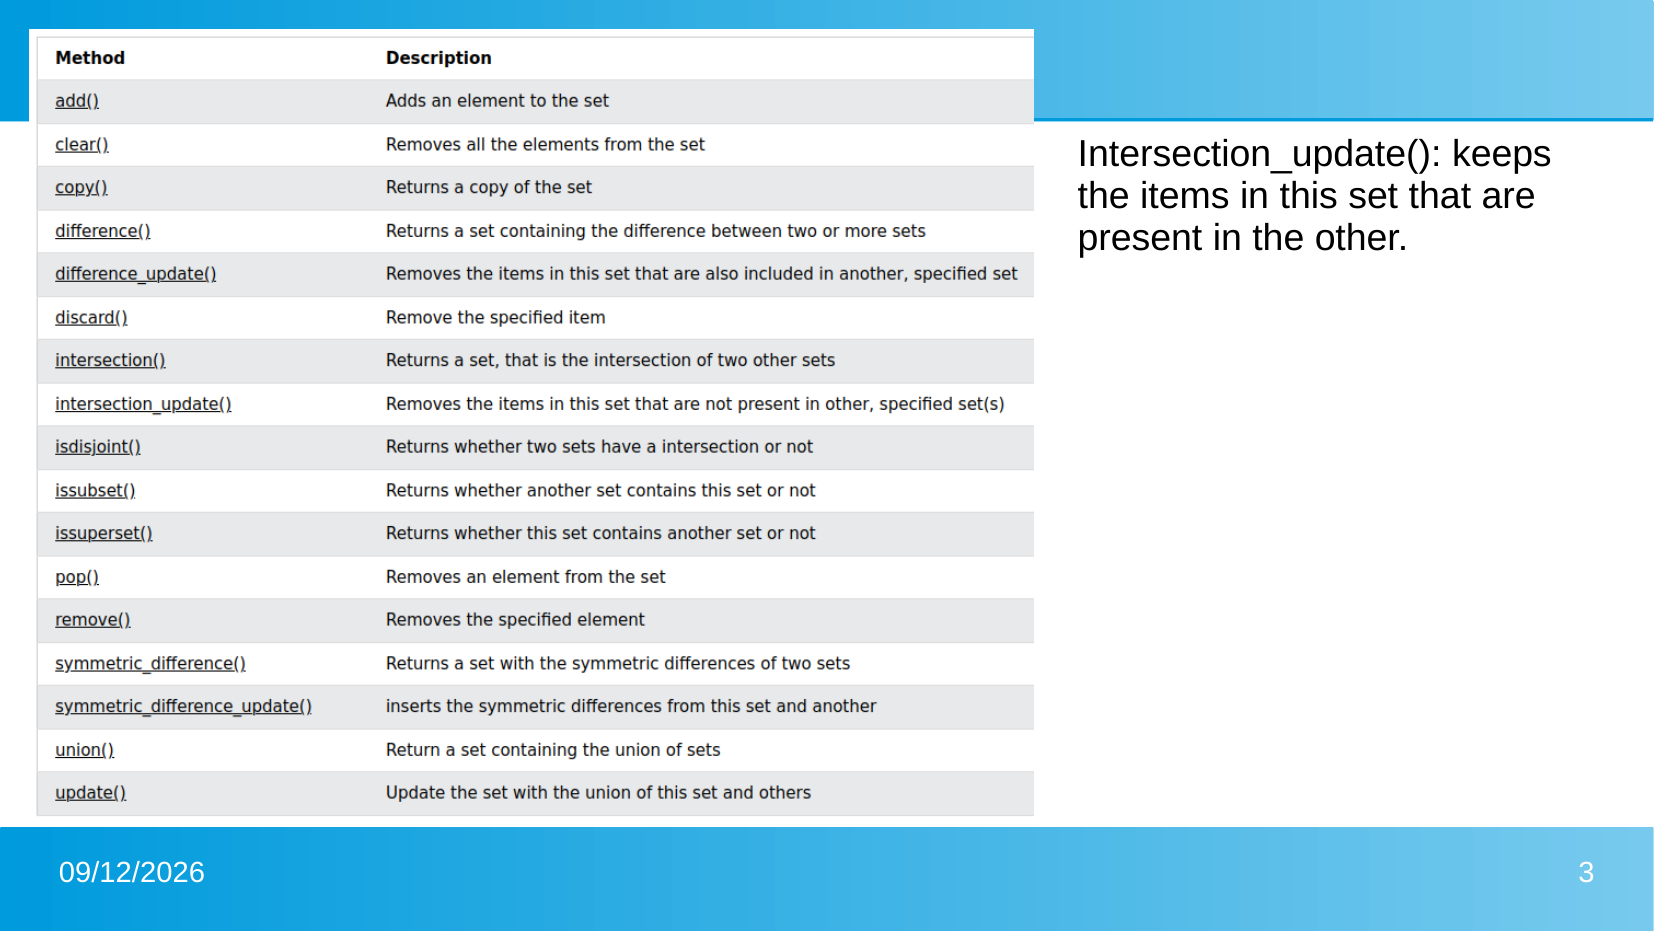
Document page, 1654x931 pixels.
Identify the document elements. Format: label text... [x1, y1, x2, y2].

picture [29, 29, 1034, 826]
text_box Intersection_update(): keeps the items in this set that are present in the other. [1062, 124, 1625, 266]
